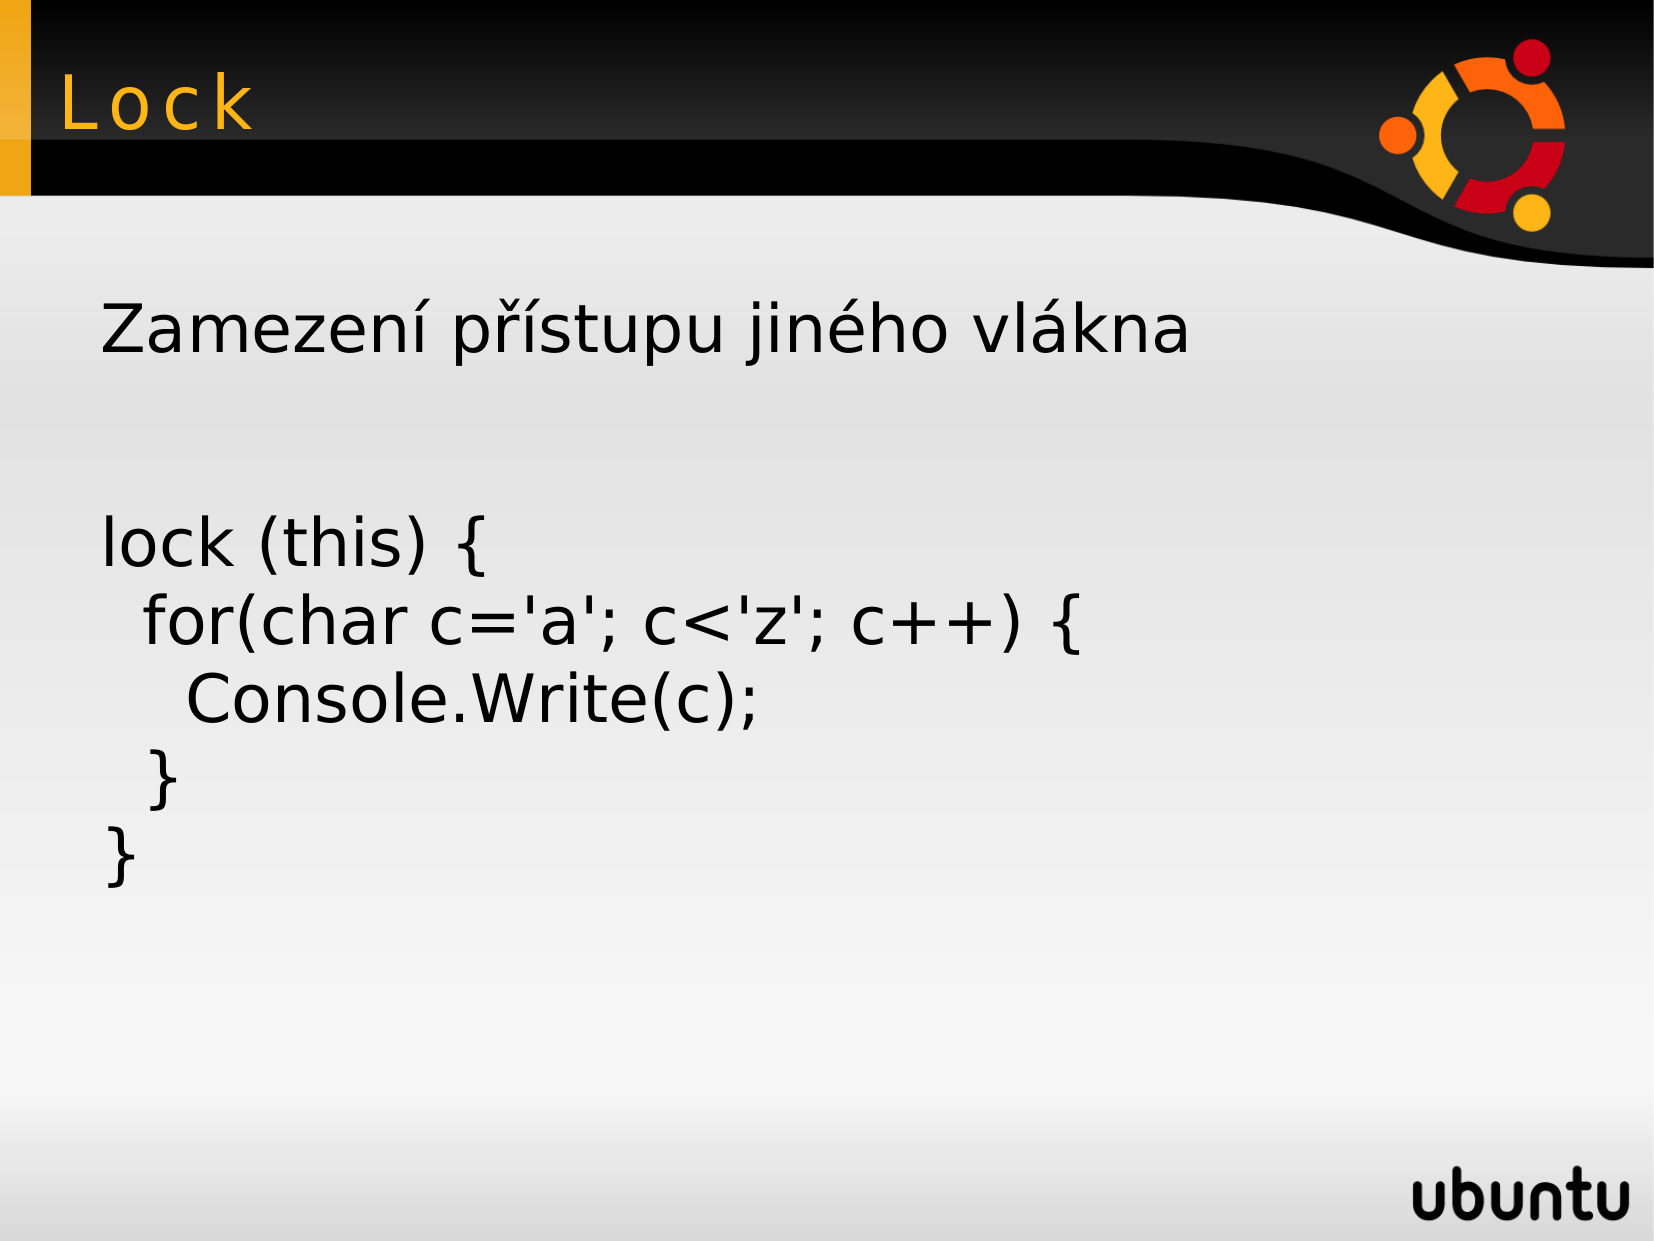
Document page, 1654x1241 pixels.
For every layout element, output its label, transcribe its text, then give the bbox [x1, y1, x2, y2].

list Zamezení přístupu jiného vlákna lock (this) { for(char c='a'; c<'z'; c++) { Console.Write(c); } } [82, 290, 1571, 1109]
title Lock [59, 36, 1270, 171]
picture [0, 0, 1654, 1241]
